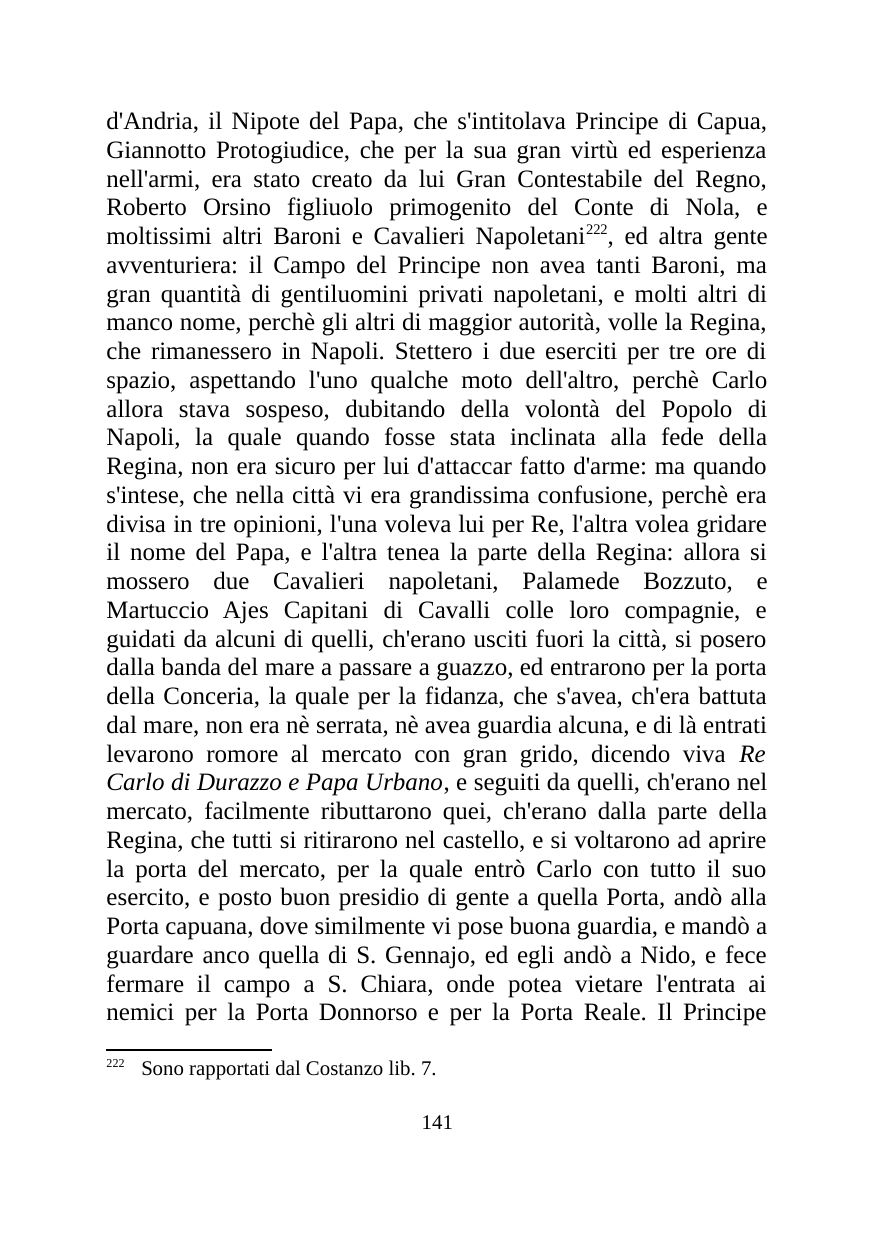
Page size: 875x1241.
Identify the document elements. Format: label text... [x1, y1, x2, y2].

text Sono rapportati dal Costanzo lib. 7. [106, 1056, 768, 1080]
text d'Andria, il Nipote del Papa, che s'intitolava Principe di Capua, Giannotto Protogiudice, che per la sua gran virtù ed esperienza nell'armi, era stato creato da lui Gran Contestabile del Regno, Roberto Orsino figliuolo primogenito del Conte di Nola, e moltissimi altri Baroni e Cavalieri Napoletani, ed altra gente avventuriera: il Campo del Principe non avea tanti Baroni, ma gran quantità di gentiluomini privati napoletani, e molti altri di manco nome, perchè gli altri di maggior autorità, volle la Regina, che rimanessero in Napoli. Stettero i due eserciti per tre ore di spazio, aspettando l'uno qualche moto dell'altro, perchè Carlo allora stava sospeso, dubitando della volontà del Popolo di Napoli, la quale quando fosse stata inclinata alla fede della Regina, non era sicuro per lui d'attaccar fatto d'arme: ma quando s'intese, che nella città vi era grandissima confusione, perchè era divisa in tre opinioni, l'una voleva lui per Re, l'altra volea gridare il nome del Papa, e l'altra tenea la parte della Regina: allora si mossero due Cavalieri napoletani, Palamede Bozzuto, e Martuccio Ajes Capitani di Cavalli colle loro compagnie, e guidati da alcuni di quelli, ch'erano usciti fuori la città, si posero dalla banda del mare a passare a guazzo, ed entrarono per la porta della Conceria, la quale per la fidanza, che s'avea, ch'era battuta dal mare, non era nè serrata, nè avea guardia alcuna, e di là entrati levarono romore al mercato con gran grido, dicendo viva Re Carlo di Durazzo e Papa Urbano, e seguiti da quelli, ch'erano nel mercato, facilmente ributtarono quei, ch'erano dalla parte della Regina, che tutti si ritirarono nel castello, e si voltarono ad aprire la porta del mercato, per la quale entrò Carlo con tutto il suo esercito, e posto buon presidio di gente a quella Porta, andò alla Porta capuana, dove similmente vi pose buona guardia, e mandò a guardare anco quella di S. Gennajo, ed egli andò a Nido, e fece fermare il campo a S. Chiara, onde potea vietare l'entrata ai nemici per la Porta Donnorso e per la Porta Reale. Il Principe [106, 106, 768, 1026]
